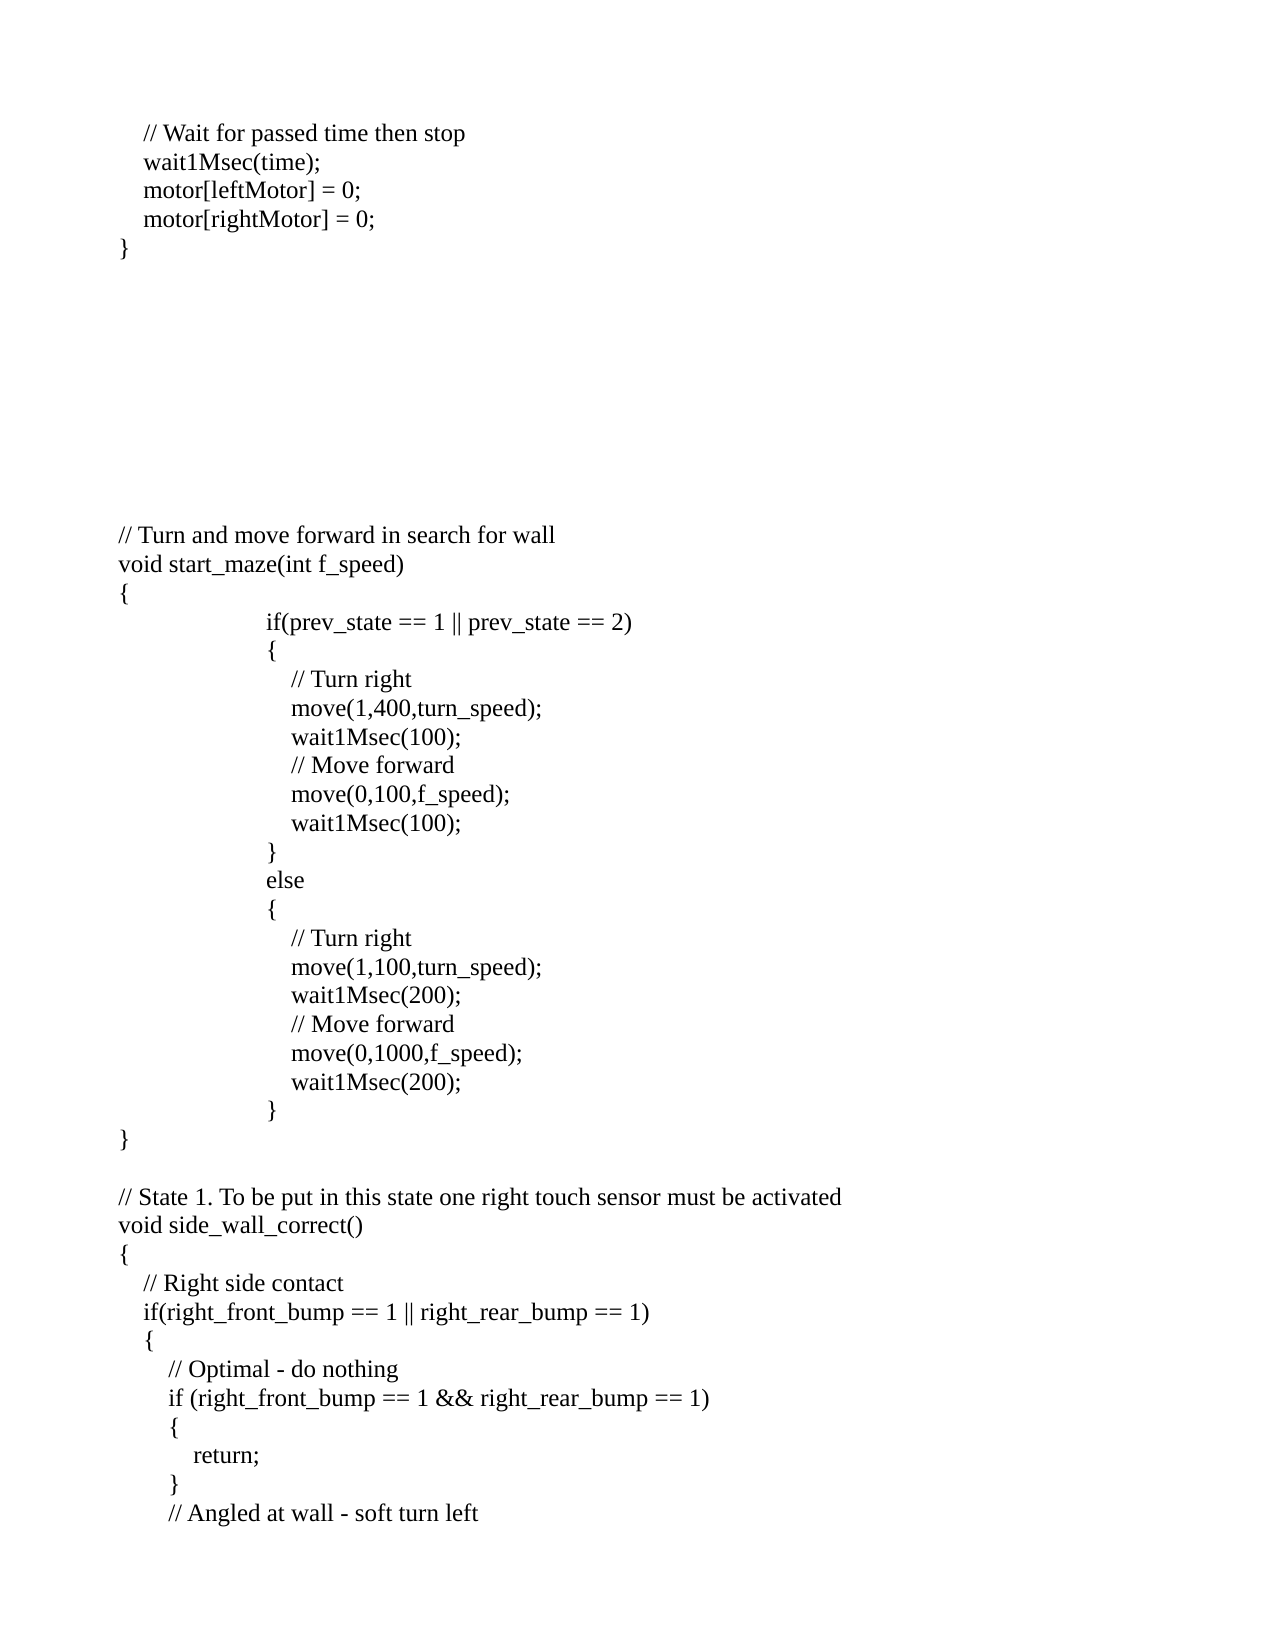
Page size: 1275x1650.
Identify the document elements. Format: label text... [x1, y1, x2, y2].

text } [118, 233, 1157, 262]
text move(0,1000,f_speed); [118, 1038, 1157, 1067]
text { [118, 1326, 1157, 1354]
text { [118, 578, 1157, 607]
text wait1Msec(200); [118, 981, 1157, 1009]
text return; [118, 1441, 1157, 1469]
text { [118, 894, 1157, 923]
text { [118, 1239, 1157, 1268]
text // Optimal - do nothing [118, 1354, 1157, 1383]
text // Wait for passed time then stop [118, 118, 1157, 147]
text else [118, 866, 1157, 894]
text // Turn and move forward in search for wall [118, 521, 1157, 549]
text motor[leftMotor] = 0; [118, 176, 1157, 204]
text // Right side contact [118, 1268, 1157, 1297]
text { [118, 1412, 1157, 1441]
text { [118, 636, 1157, 664]
text void start_maze(int f_speed) [118, 549, 1157, 578]
text move(1,400,turn_speed); [118, 693, 1157, 722]
text } [118, 1124, 1157, 1153]
text move(0,100,f_speed); [118, 779, 1157, 808]
text wait1Msec(200); [118, 1067, 1157, 1096]
text } [118, 837, 1157, 866]
text motor[rightMotor] = 0; [118, 204, 1157, 233]
text // Turn right [118, 923, 1157, 952]
text wait1Msec(100); [118, 808, 1157, 837]
text // Turn right [118, 664, 1157, 693]
text } [118, 1469, 1157, 1498]
text } [118, 1096, 1157, 1124]
text wait1Msec(time); [118, 147, 1157, 176]
text void side_wall_correct() [118, 1211, 1157, 1239]
text move(1,100,turn_speed); [118, 952, 1157, 981]
text // Angled at wall - soft turn left [118, 1498, 1157, 1527]
text // Move forward [118, 751, 1157, 779]
text if(prev_state == 1 || prev_state == 2) [118, 607, 1157, 636]
text // State 1. To be put in this state one right touch sensor must be activated [118, 1182, 1157, 1211]
text wait1Msec(100); [118, 722, 1157, 751]
text if(right_front_bump == 1 || right_rear_bump == 1) [118, 1297, 1157, 1326]
text // Move forward [118, 1009, 1157, 1038]
text if (right_front_bump == 1 && right_rear_bump == 1) [118, 1383, 1157, 1412]
